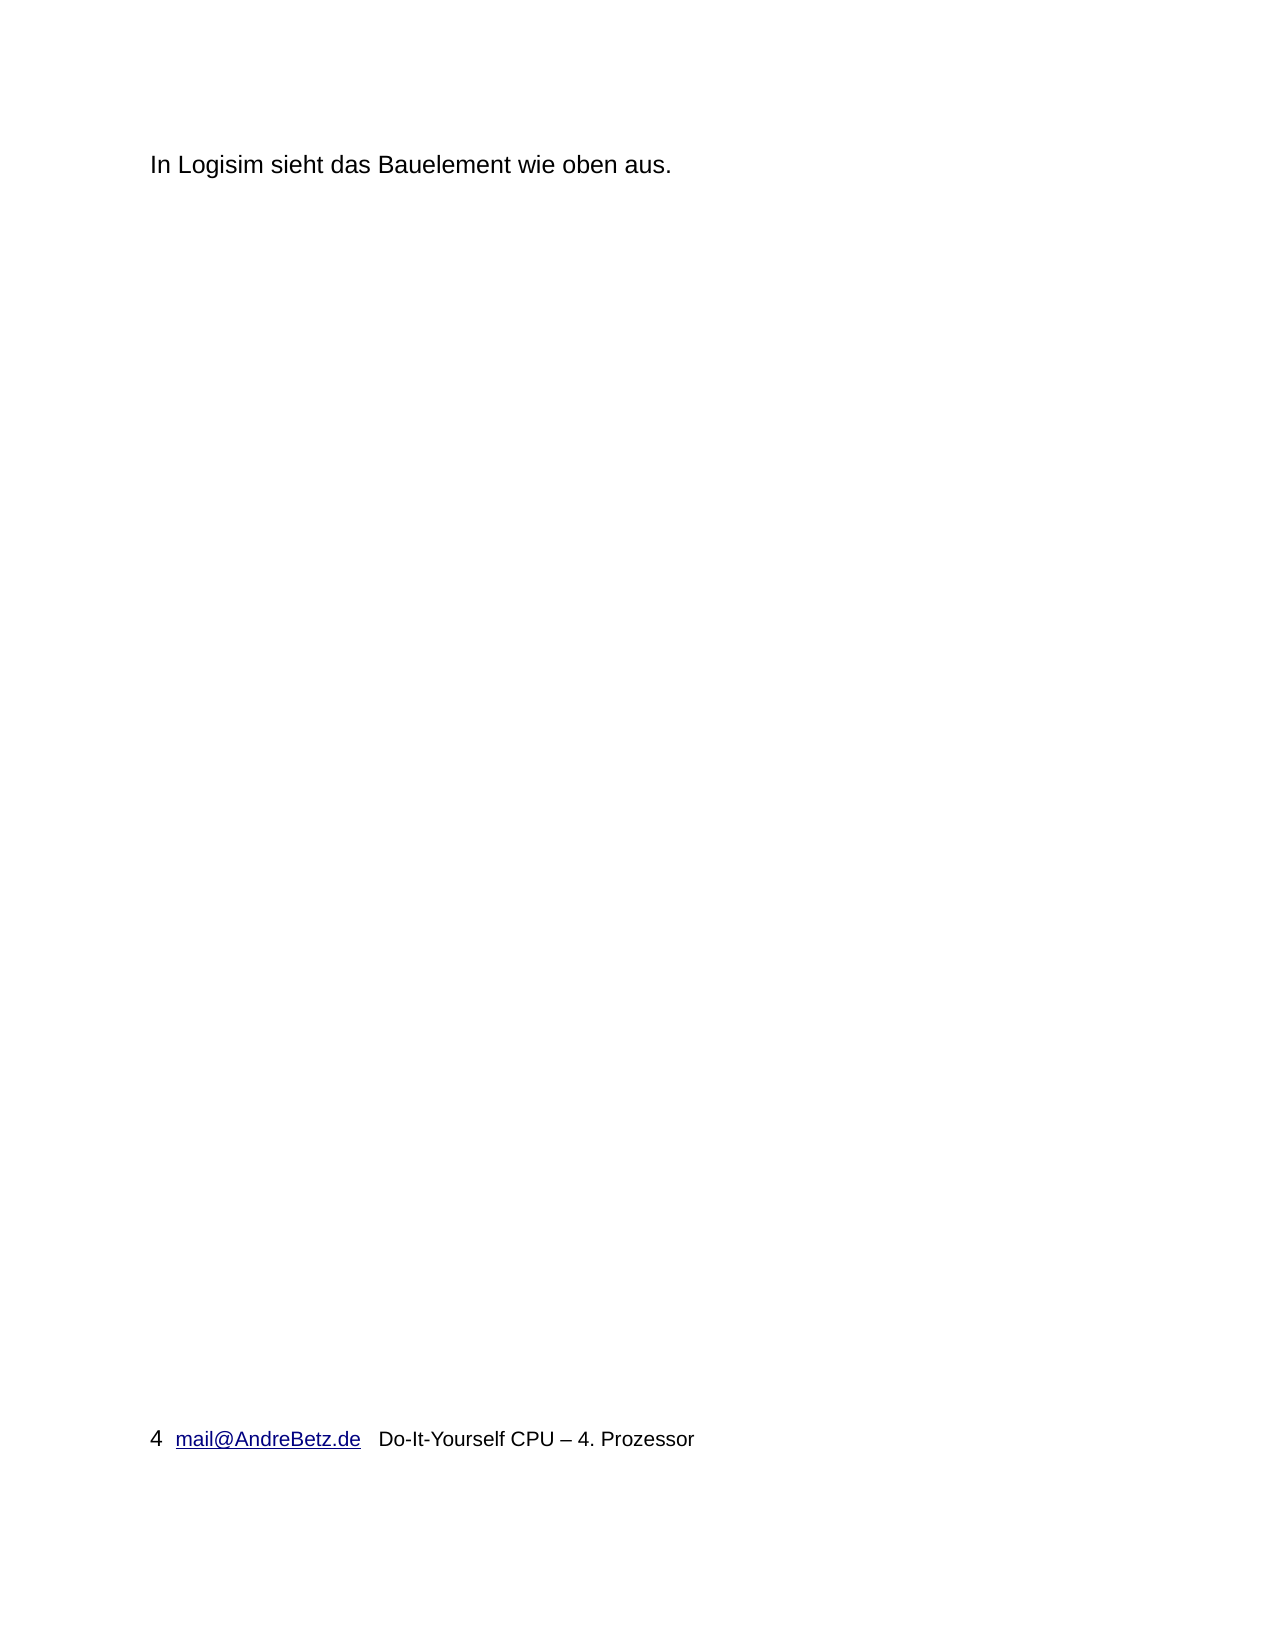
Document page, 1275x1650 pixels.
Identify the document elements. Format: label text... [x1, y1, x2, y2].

text In Logisim sieht das Bauelement wie oben aus. [150, 150, 1125, 179]
